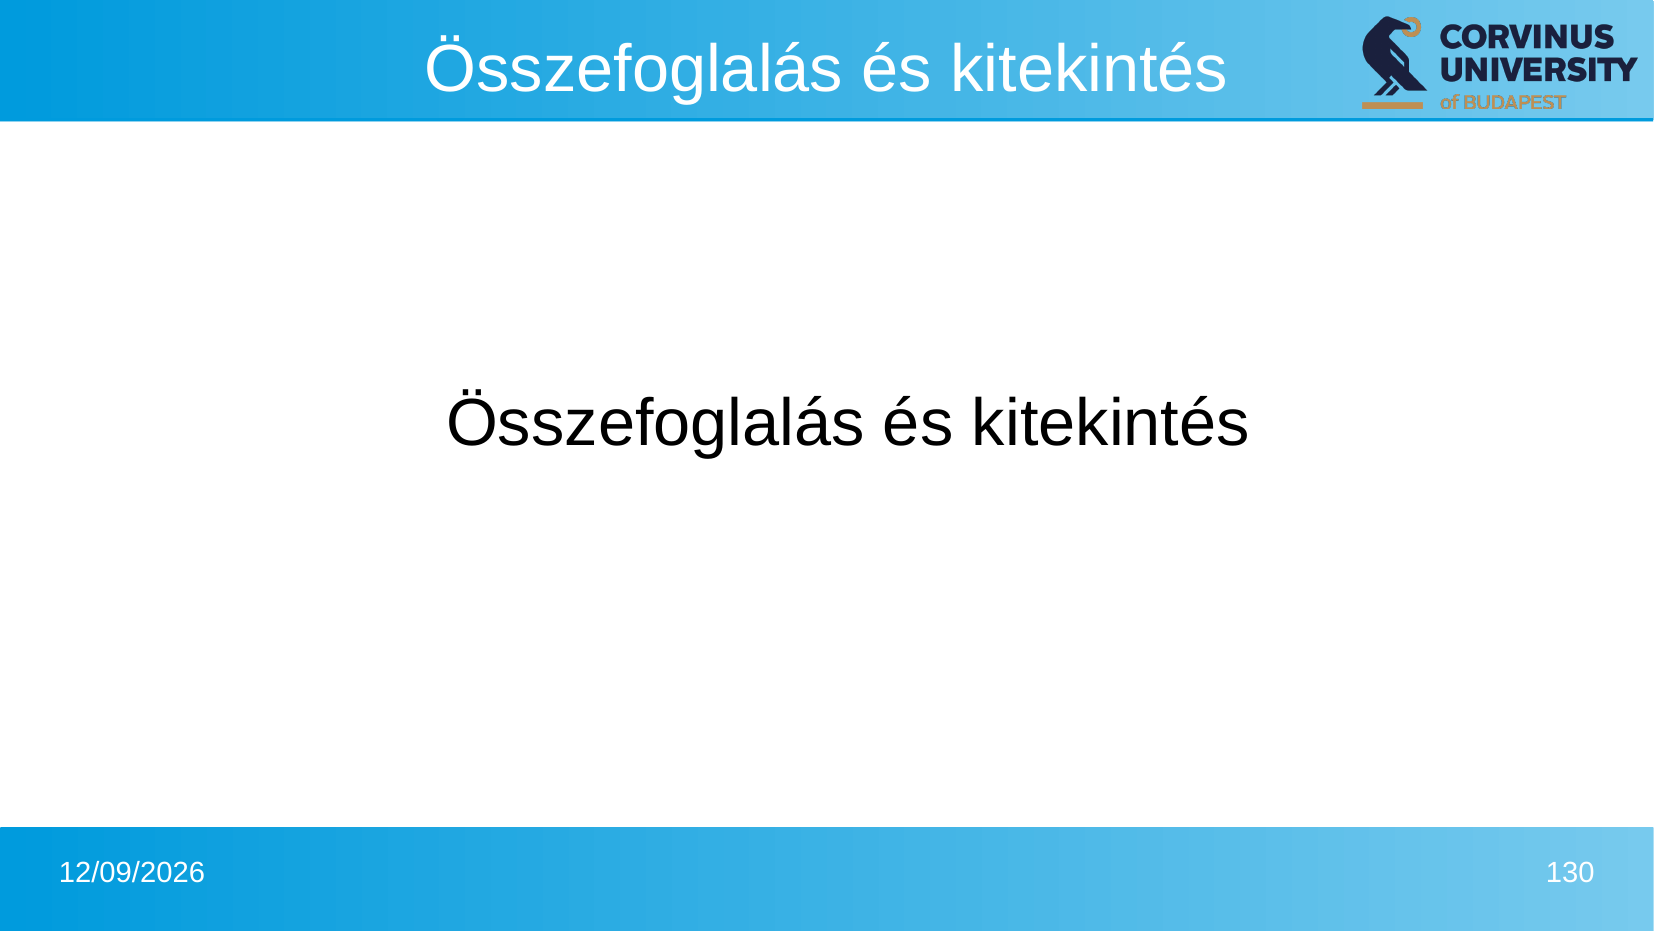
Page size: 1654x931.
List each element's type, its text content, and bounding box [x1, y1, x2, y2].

title Összefoglalás és kitekintés [59, 29, 1362, 108]
picture [1362, 16, 1638, 109]
text_box Összefoglalás és kitekintés [337, 353, 1360, 504]
